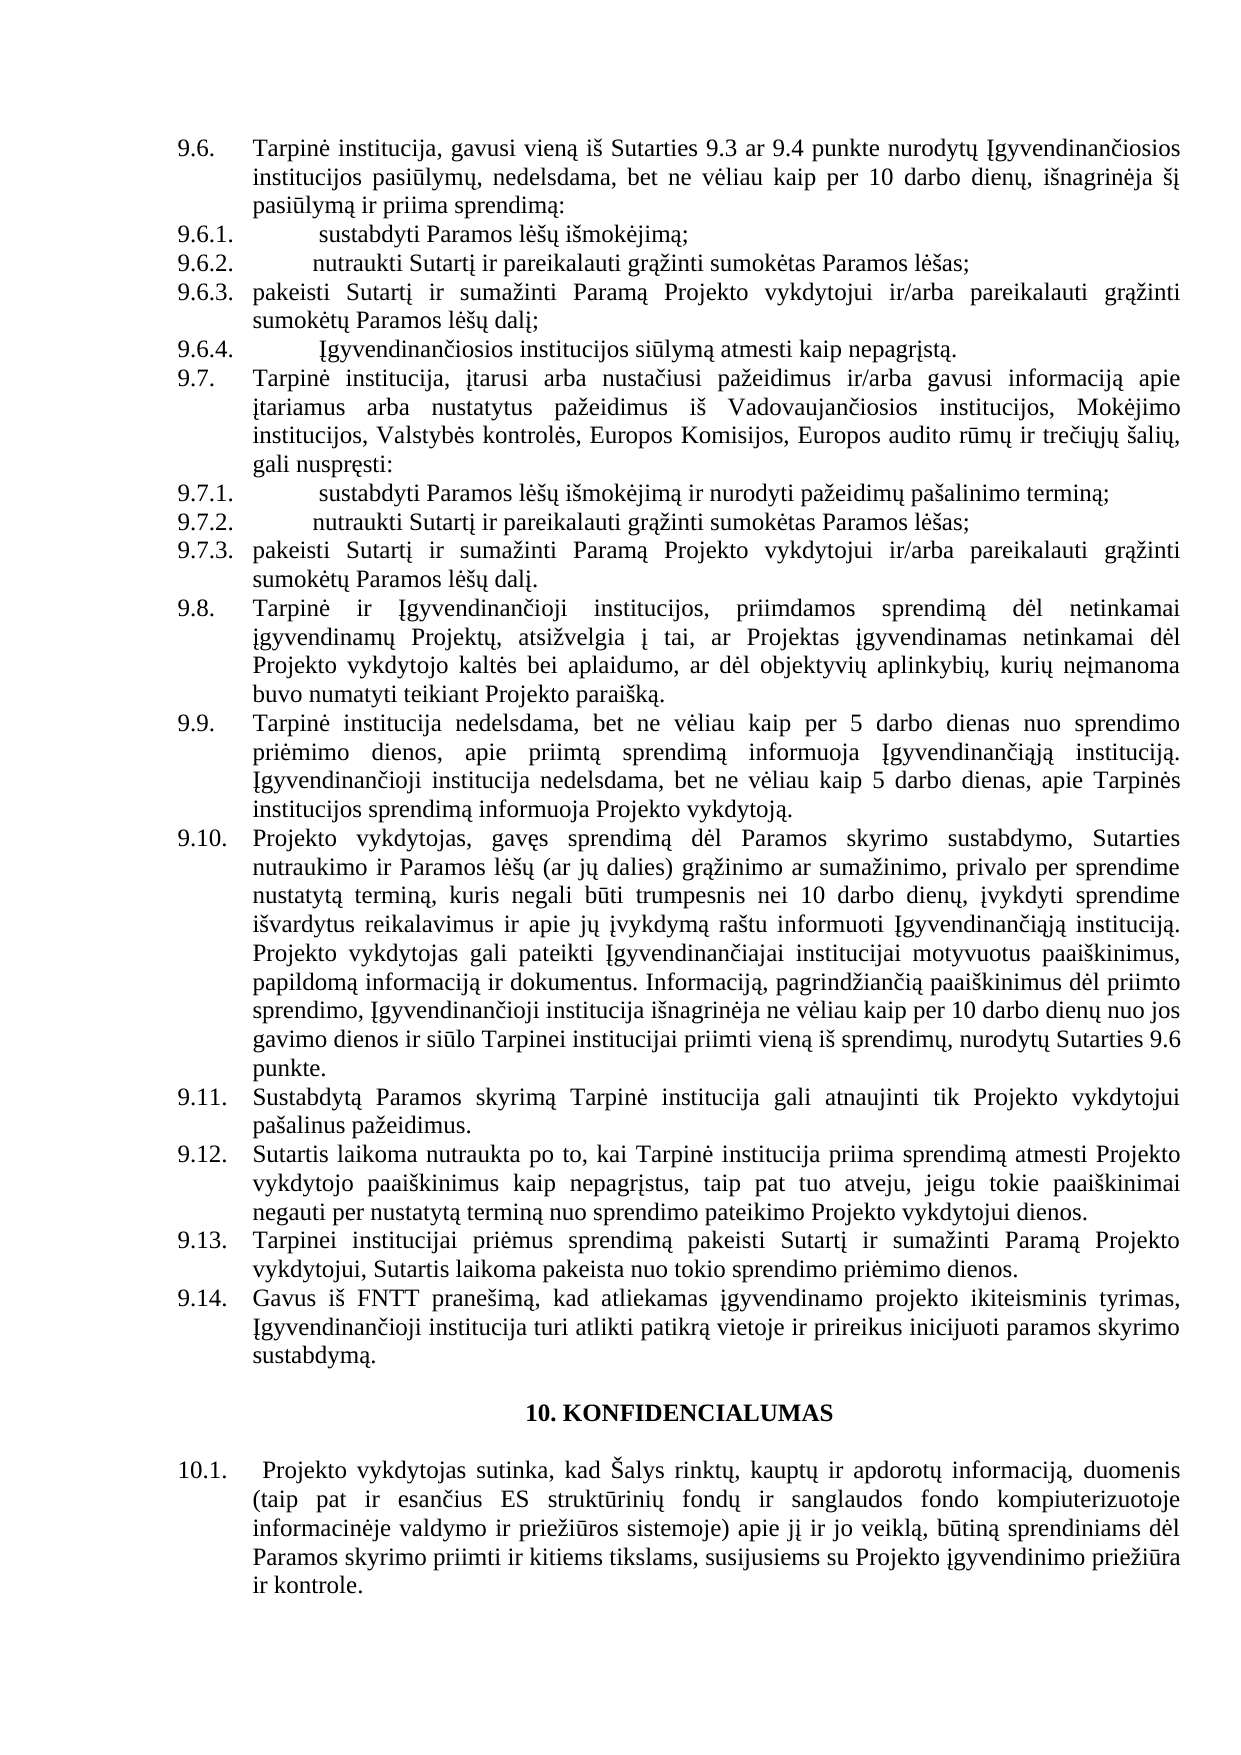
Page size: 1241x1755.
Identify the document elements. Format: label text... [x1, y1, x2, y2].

text 9.11. Sustabdytą Paramos skyrimą Tarpinė institucija gali atnaujinti tik Projekto vykdytojui pašalinus pažeidimus. [177, 1082, 1181, 1139]
text 9.7.3. pakeisti Sutartį ir sumažinti Paramą Projekto vykdytojui ir/arba pareikalauti grąžinti sumokėtų Paramos lėšų dalį. [177, 535, 1181, 593]
text 9.6.4. Įgyvendinančiosios institucijos siūlymą atmesti kaip nepagrįstą. [177, 334, 1181, 363]
text 9.7.2. nutraukti Sutartį ir pareikalauti grąžinti sumokėtas Paramos lėšas; [177, 507, 1181, 535]
text 9.9. Tarpinė institucija nedelsdama, bet ne vėliau kaip per 5 darbo dienas nuo sprendimo priėmimo dienos, apie priimtą sprendimą informuoja Įgyvendinančiąją instituciją. Įgyvendinančioji institucija nedelsdama, bet ne vėliau kaip 5 darbo dienas, apie Tarpinės institucijos sprendimą informuoja Projekto vykdytoją. [177, 708, 1181, 823]
text 9.6.2. nutraukti Sutartį ir pareikalauti grąžinti sumokėtas Paramos lėšas; [177, 248, 1181, 277]
text 9.7. Tarpinė institucija, įtarusi arba nustačiusi pažeidimus ir/arba gavusi informaciją apie įtariamus arba nustatytus pažeidimus iš Vadovaujančiosios institucijos, Mokėjimo institucijos, Valstybės kontrolės, Europos Komisijos, Europos audito rūmų ir trečiųjų šalių, gali nuspręsti: [177, 363, 1181, 478]
text 9.8. Tarpinė ir Įgyvendinančioji institucijos, priimdamos sprendimą dėl netinkamai įgyvendinamų Projektų, atsižvelgia į tai, ar Projektas įgyvendinamas netinkamai dėl Projekto vykdytojo kaltės bei aplaidumo, ar dėl objektyvių aplinkybių, kurių neįmanoma buvo numatyti teikiant Projekto paraišką. [177, 593, 1181, 708]
text 10.1. Projekto vykdytojas sutinka, kad Šalys rinktų, kauptų ir apdorotų informaciją, duomenis (taip pat ir esančius ES struktūrinių fondų ir sanglaudos fondo kompiuterizuotoje informacinėje valdymo ir priežiūros sistemoje) apie jį ir jo veiklą, būtiną sprendiniams dėl Paramos skyrimo priimti ir kitiems tikslams, susijusiems su Projekto įgyvendinimo priežiūra ir kontrole. [177, 1455, 1181, 1599]
text 9.6.3. pakeisti Sutartį ir sumažinti Paramą Projekto vykdytojui ir/arba pareikalauti grąžinti sumokėtų Paramos lėšų dalį; [177, 277, 1181, 334]
text 9.10. Projekto vykdytojas, gavęs sprendimą dėl Paramos skyrimo sustabdymo, Sutarties nutraukimo ir Paramos lėšų (ar jų dalies) grąžinimo ar sumažinimo, privalo per sprendime nustatytą terminą, kuris negali būti trumpesnis nei 10 darbo dienų, įvykdyti sprendime išvardytus reikalavimus ir apie jų įvykdymą raštu informuoti Įgyvendinančiąją instituciją. Projekto vykdytojas gali pateikti Įgyvendinančiajai institucijai motyvuotus paaiškinimus, papildomą informaciją ir dokumentus. Informaciją, pagrindžiančią paaiškinimus dėl priimto sprendimo, Įgyvendinančioji institucija išnagrinėja ne vėliau kaip per 10 darbo dienų nuo jos gavimo dienos ir siūlo Tarpinei institucijai priimti vieną iš sprendimų, nurodytų Sutarties 9.6 punkte. [177, 823, 1181, 1082]
text 9.13. Tarpinei institucijai priėmus sprendimą pakeisti Sutartį ir sumažinti Paramą Projekto vykdytojui, Sutartis laikoma pakeista nuo tokio sprendimo priėmimo dienos. [177, 1225, 1181, 1283]
text 9.14. Gavus iš FNTT pranešimą, kad atliekamas įgyvendinamo projekto ikiteisminis tyrimas, Įgyvendinančioji institucija turi atlikti patikrą vietoje ir prireikus inicijuoti paramos skyrimo sustabdymą. [177, 1283, 1181, 1369]
text 10. KONFIDENCIALUMAS [177, 1398, 1181, 1427]
text 9.6.1. sustabdyti Paramos lėšų išmokėjimą; [177, 219, 1181, 248]
text 9.7.1. sustabdyti Paramos lėšų išmokėjimą ir nurodyti pažeidimų pašalinimo terminą; [177, 478, 1181, 507]
text 9.6. Tarpinė institucija, gavusi vieną iš Sutarties 9.3 ar 9.4 punkte nurodytų Įgyvendinančiosios institucijos pasiūlymų, nedelsdama, bet ne vėliau kaip per 10 darbo dienų, išnagrinėja šį pasiūlymą ir priima sprendimą: [177, 133, 1181, 219]
text 9.12. Sutartis laikoma nutraukta po to, kai Tarpinė institucija priima sprendimą atmesti Projekto vykdytojo paaiškinimus kaip nepagrįstus, taip pat tuo atveju, jeigu tokie paaiškinimai negauti per nustatytą terminą nuo sprendimo pateikimo Projekto vykdytojui dienos. [177, 1139, 1181, 1225]
